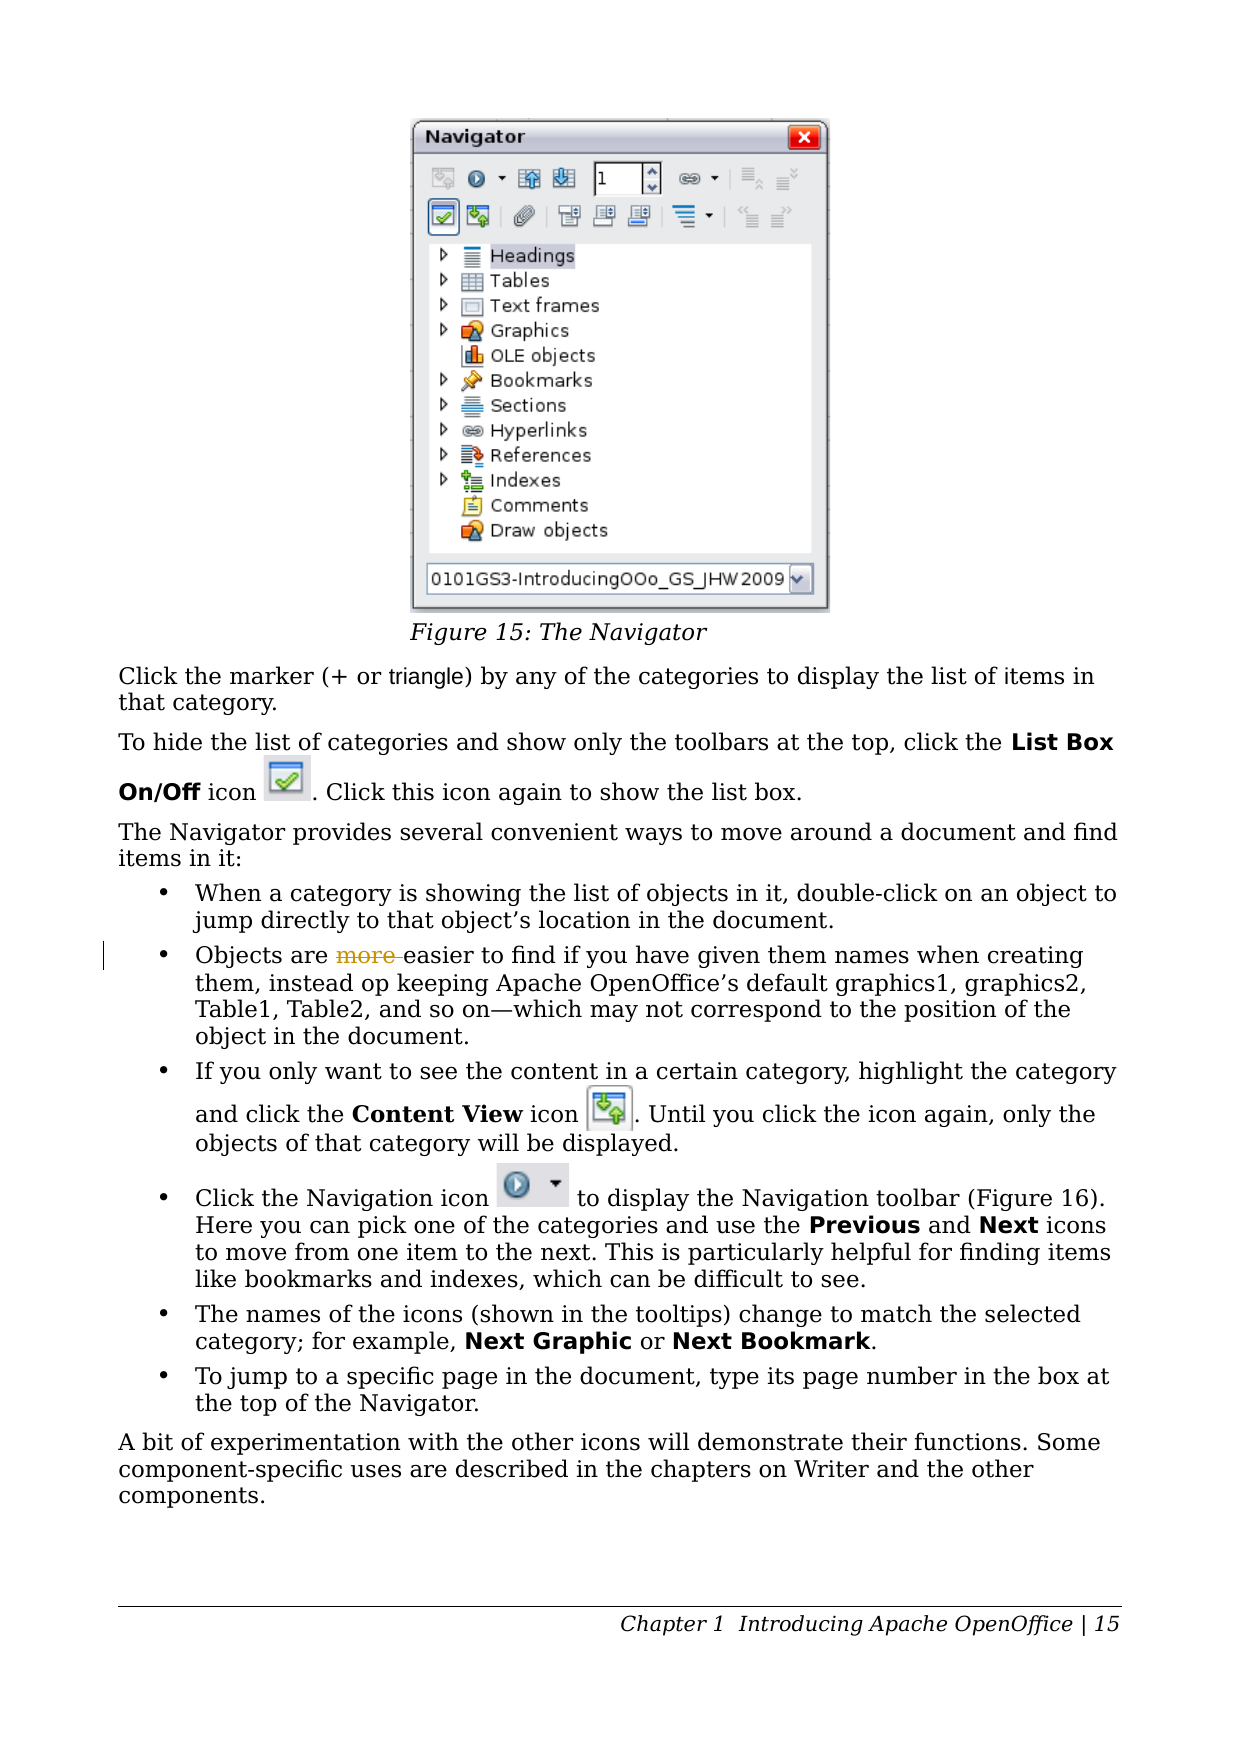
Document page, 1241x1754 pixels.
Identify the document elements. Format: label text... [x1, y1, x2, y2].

list To jump to a specific page in the document, type its page number in the box at the top of the Navigator. [156, 1361, 1122, 1417]
list When a category is showing the list of objects in it, double-click on an object to jump directly to that object’s location in the document. [156, 878, 1122, 934]
list Click the Navigation icon to display the Navigation toolbar (Figure 16). Here you can pick one of the categories and use the Previous and Next icons to move from one item to the next. This is particularly helpful for finding items like bookmarks and indexes, which can be difficult to see. [156, 1163, 1122, 1293]
list If you only want to see the content in a certain category, highlight the category and click the Content View icon . Until you click the icon again, only the objects of that category will be displayed. [156, 1056, 1122, 1157]
text To hide the list of categories and show only the toolbars at the top, click the List Box On/Off icon . Click this icon again to show the list box. [118, 729, 1122, 806]
list The names of the icons (shown in the tooltips) change to match the selected category; for example, Next Graphic or Next Bookmark. [156, 1299, 1122, 1355]
picture [410, 118, 830, 613]
text Click the marker (+ or triangle) by any of the categories to display the list of items in that category. [118, 663, 1122, 716]
list The Navigator provides several convenient ways to move around a document and find items in it: [118, 819, 1122, 872]
picture [586, 1085, 634, 1131]
picture [496, 1163, 570, 1207]
picture [263, 755, 311, 801]
text Figure 15: The Navigator [410, 619, 830, 646]
list Objects are easier to find if you have given them names when creating them, instead op keeping Apache OpenOffice’s default graphics1, graphics2, Table1, Table2, and so on—which may not correspond to the position of the object in the document. [156, 941, 1122, 1050]
text A bit of experimentation with the other icons will demonstrate their functions. Some component-specific uses are described in the chapters on Writer and the other components. [118, 1429, 1122, 1509]
